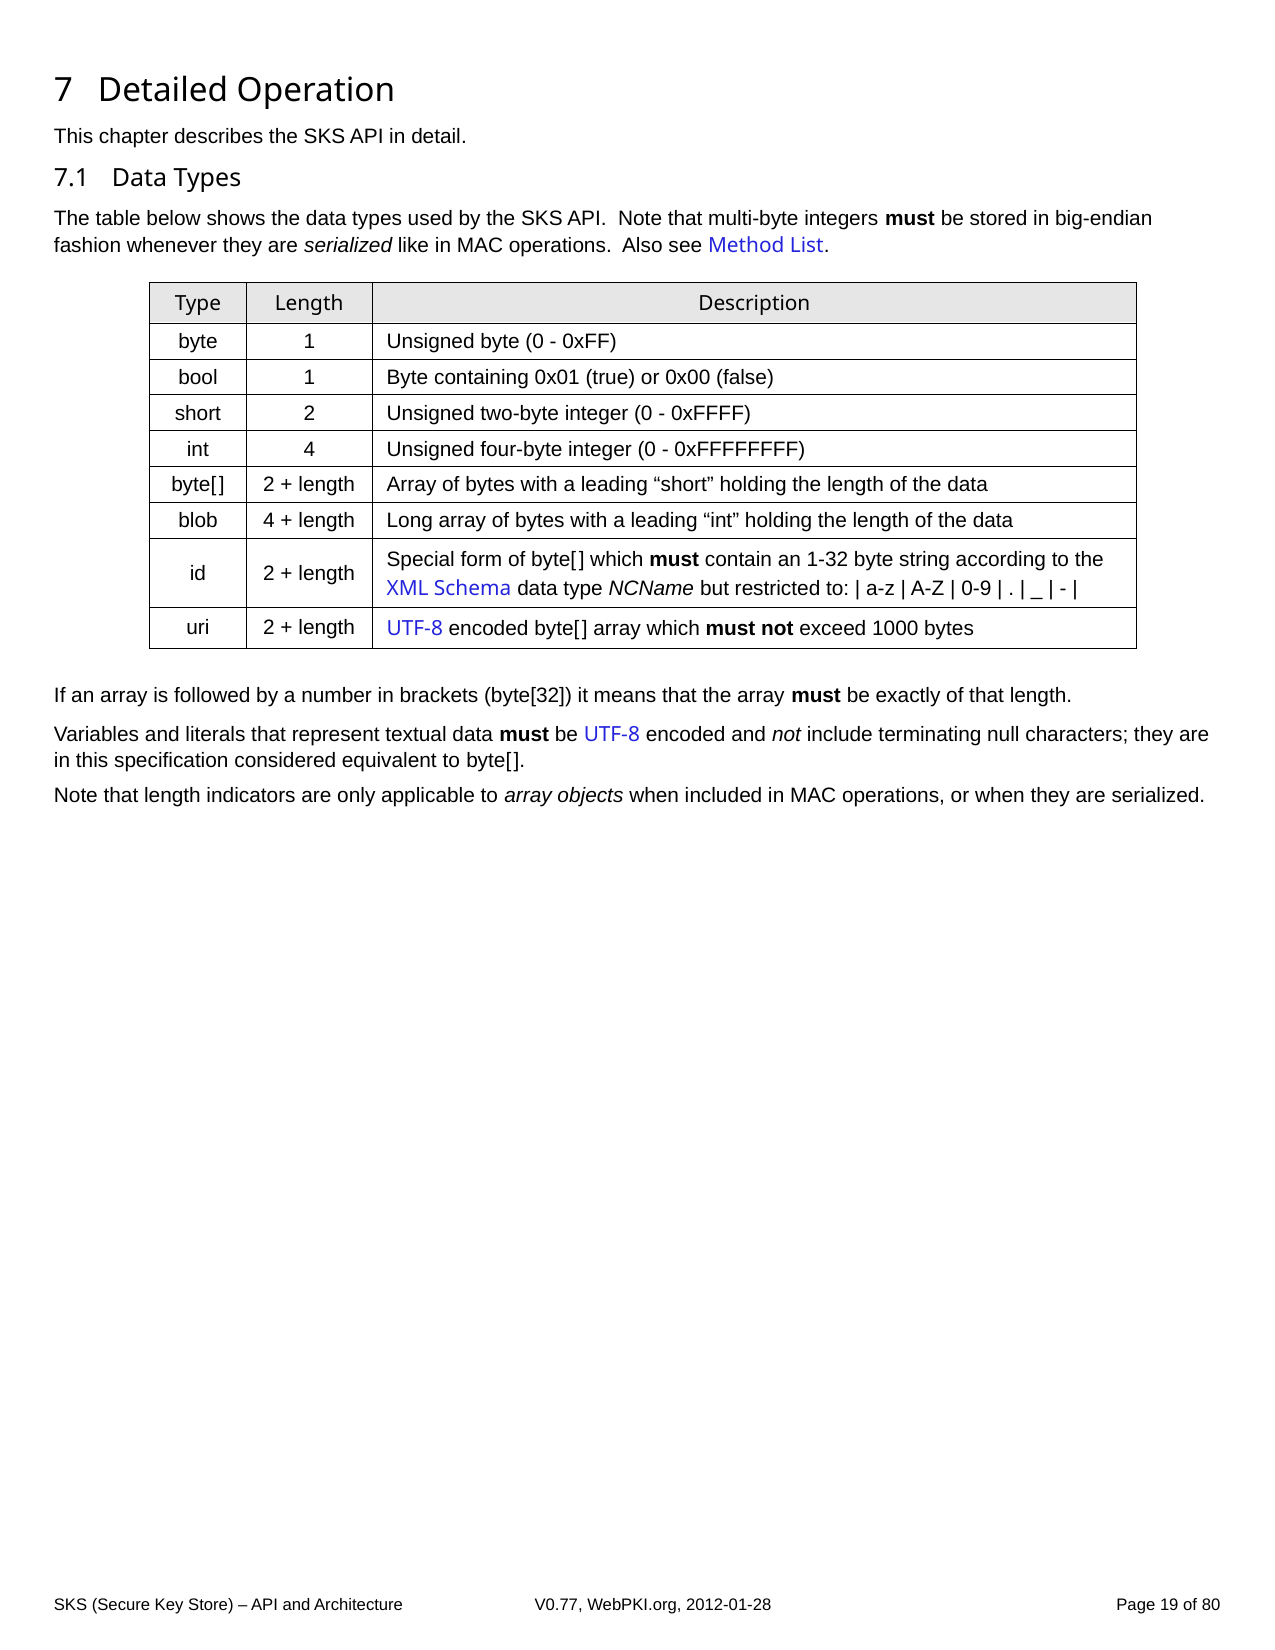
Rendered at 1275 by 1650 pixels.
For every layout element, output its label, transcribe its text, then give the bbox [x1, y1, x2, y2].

text Note that length indicators are only applicable to array objects when included in MAC operations, or when they are serialized. [54, 783, 1221, 807]
table_cell short [150, 395, 246, 430]
table_cell Long array of bytes with a leading “int” holding the length of the data [373, 503, 1136, 538]
table_cell uri [150, 608, 246, 647]
table_cell byte [150, 324, 246, 358]
table_cell 2 [247, 395, 372, 430]
table_header Description [373, 283, 1136, 322]
table_cell Byte containing 0x01 (true) or 0x00 (false) [373, 360, 1136, 394]
table_header Length [247, 283, 372, 322]
text If an array is followed by a number in brackets (byte[32]) it means that the array must be exactly of that length. [54, 683, 1221, 707]
table_cell Array of bytes with a leading “short” holding the length of the data [373, 467, 1136, 502]
table_cell UTF-8 encoded byte[ ] array which must not exceed 1000 bytes [373, 608, 1136, 647]
table_cell int [150, 431, 246, 466]
table_cell 2 + length [247, 608, 372, 647]
table_cell 4 [247, 431, 372, 466]
table_cell Unsigned four-byte integer (0 - 0xFFFFFFFF) [373, 431, 1136, 466]
table_cell 1 [247, 360, 372, 394]
table_cell 2 + length [247, 467, 372, 502]
text The table below shows the data types used by the SKS API. Note that multi-byte integers must be stored in big-endian fashion whenever they are serialized like in MAC operations. Also see Method List. [54, 206, 1221, 282]
table_header Type [150, 283, 246, 322]
table_cell 4 + length [247, 503, 372, 538]
table_cell id [150, 539, 246, 607]
table_cell blob [150, 503, 246, 538]
table_cell Unsigned two-byte integer (0 - 0xFFFF) [373, 395, 1136, 430]
table_cell Special form of byte[ ] which must contain an 1-32 byte string according to the XML Schema data type NCName but restricted to: | a-z | A-Z | 0-9 | . | _ | - | [373, 539, 1136, 607]
text Variables and literals that represent textual data must be UTF-8 encoded and not include terminating null characters; they are in this specification considered equivalent to byte[ ]. [54, 719, 1221, 771]
table_cell bool [150, 360, 246, 394]
text This chapter describes the SKS API in detail. [54, 123, 1221, 147]
subtitle Data Types [54, 159, 1221, 193]
table_cell Unsigned byte (0 - 0xFF) [373, 324, 1136, 358]
table_cell 1 [247, 324, 372, 358]
subtitle Detailed Operation [54, 66, 1221, 111]
table_cell 2 + length [247, 539, 372, 607]
table_cell byte[ ] [150, 467, 246, 502]
